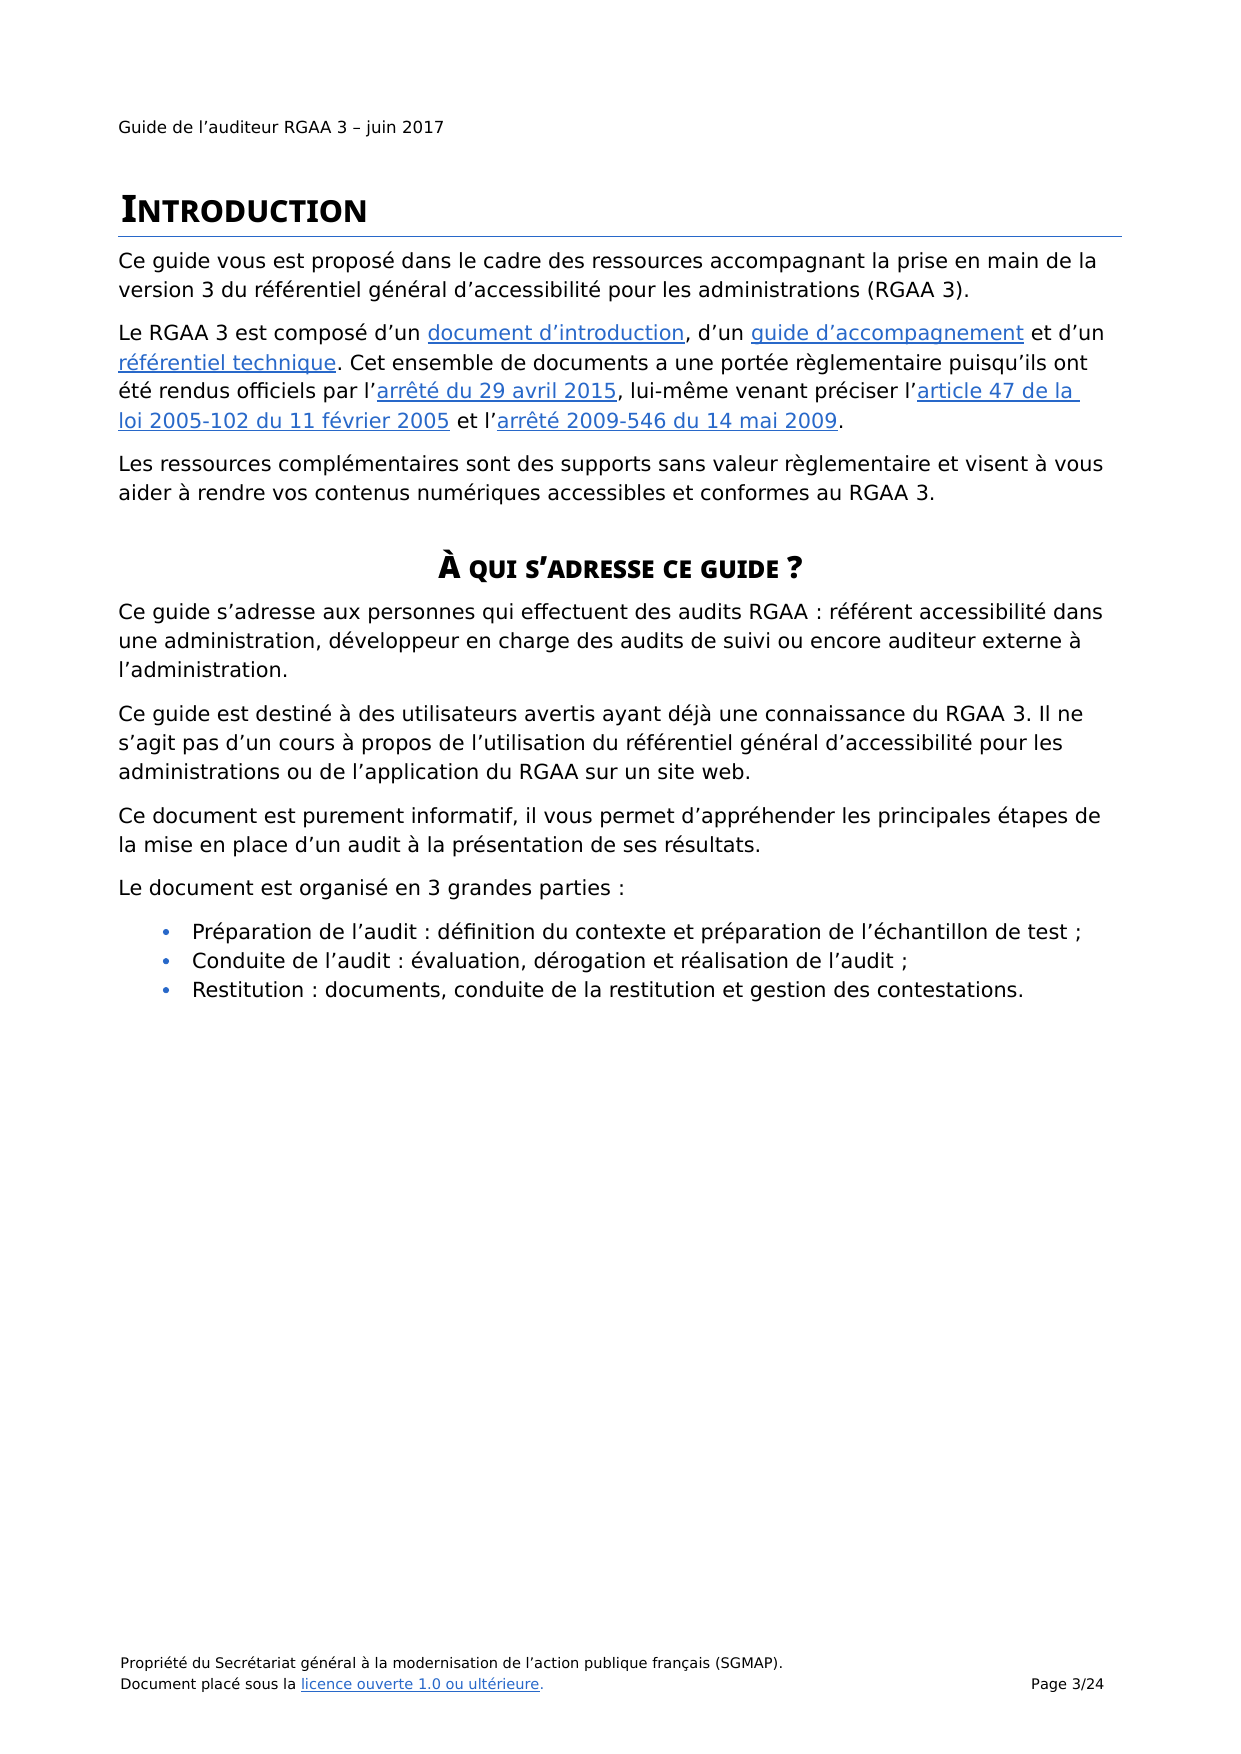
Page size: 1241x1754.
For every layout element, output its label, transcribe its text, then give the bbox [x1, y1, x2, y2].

list Préparation de l’audit : définition du contexte et préparation de l’échantillon de test ; [162, 920, 1122, 944]
text Ce document est purement informatif, il vous permet d’appréhender les principales étapes de la mise en place d’un audit à la présentation de ses résultats. [118, 804, 1122, 857]
text Ce guide vous est proposé dans le cadre des ressources accompagnant la prise en main de la version 3 du référentiel général d’accessibilité pour les administrations (RGAA 3). [118, 249, 1122, 302]
subtitle Introduction [118, 179, 1122, 236]
list Restitution : documents, conduite de la restitution et gestion des contestations. [162, 978, 1122, 1002]
text Le RGAA 3 est composé d’un document d’introduction, d’un guide d’accompagnement et d’un référentiel technique. Cet ensemble de documents a une portée règlementaire puisqu’ils ont été rendus officiels par l’arrêté du 29 avril 2015, lui-même venant préciser l’article 47 de la loi 2005-102 du 11 février 2005 et l’arrêté 2009-546 du 14 mai 2009. [118, 321, 1122, 433]
text Les ressources complémentaires sont des supports sans valeur règlementaire et visent à vous aider à rendre vos contenus numériques accessibles et conformes au RGAA 3. [118, 452, 1122, 506]
subtitle À qui s’adresse ce guide ? [118, 546, 1122, 588]
text Ce guide s’adresse aux personnes qui effectuent des audits RGAA : référent accessibilité dans une administration, développeur en charge des audits de suivi ou encore auditeur externe à l’administration. [118, 600, 1122, 682]
text Le document est organisé en 3 grandes parties : [118, 876, 1122, 901]
list Conduite de l’audit : évaluation, dérogation et réalisation de l’audit ; [162, 949, 1122, 973]
text Ce guide est destiné à des utilisateurs avertis ayant déjà une connaissance du RGAA 3. Il ne s’agit pas d’un cours à propos de l’utilisation du référentiel général d’accessibilité pour les administrations ou de l’application du RGAA sur un site web. [118, 702, 1122, 784]
